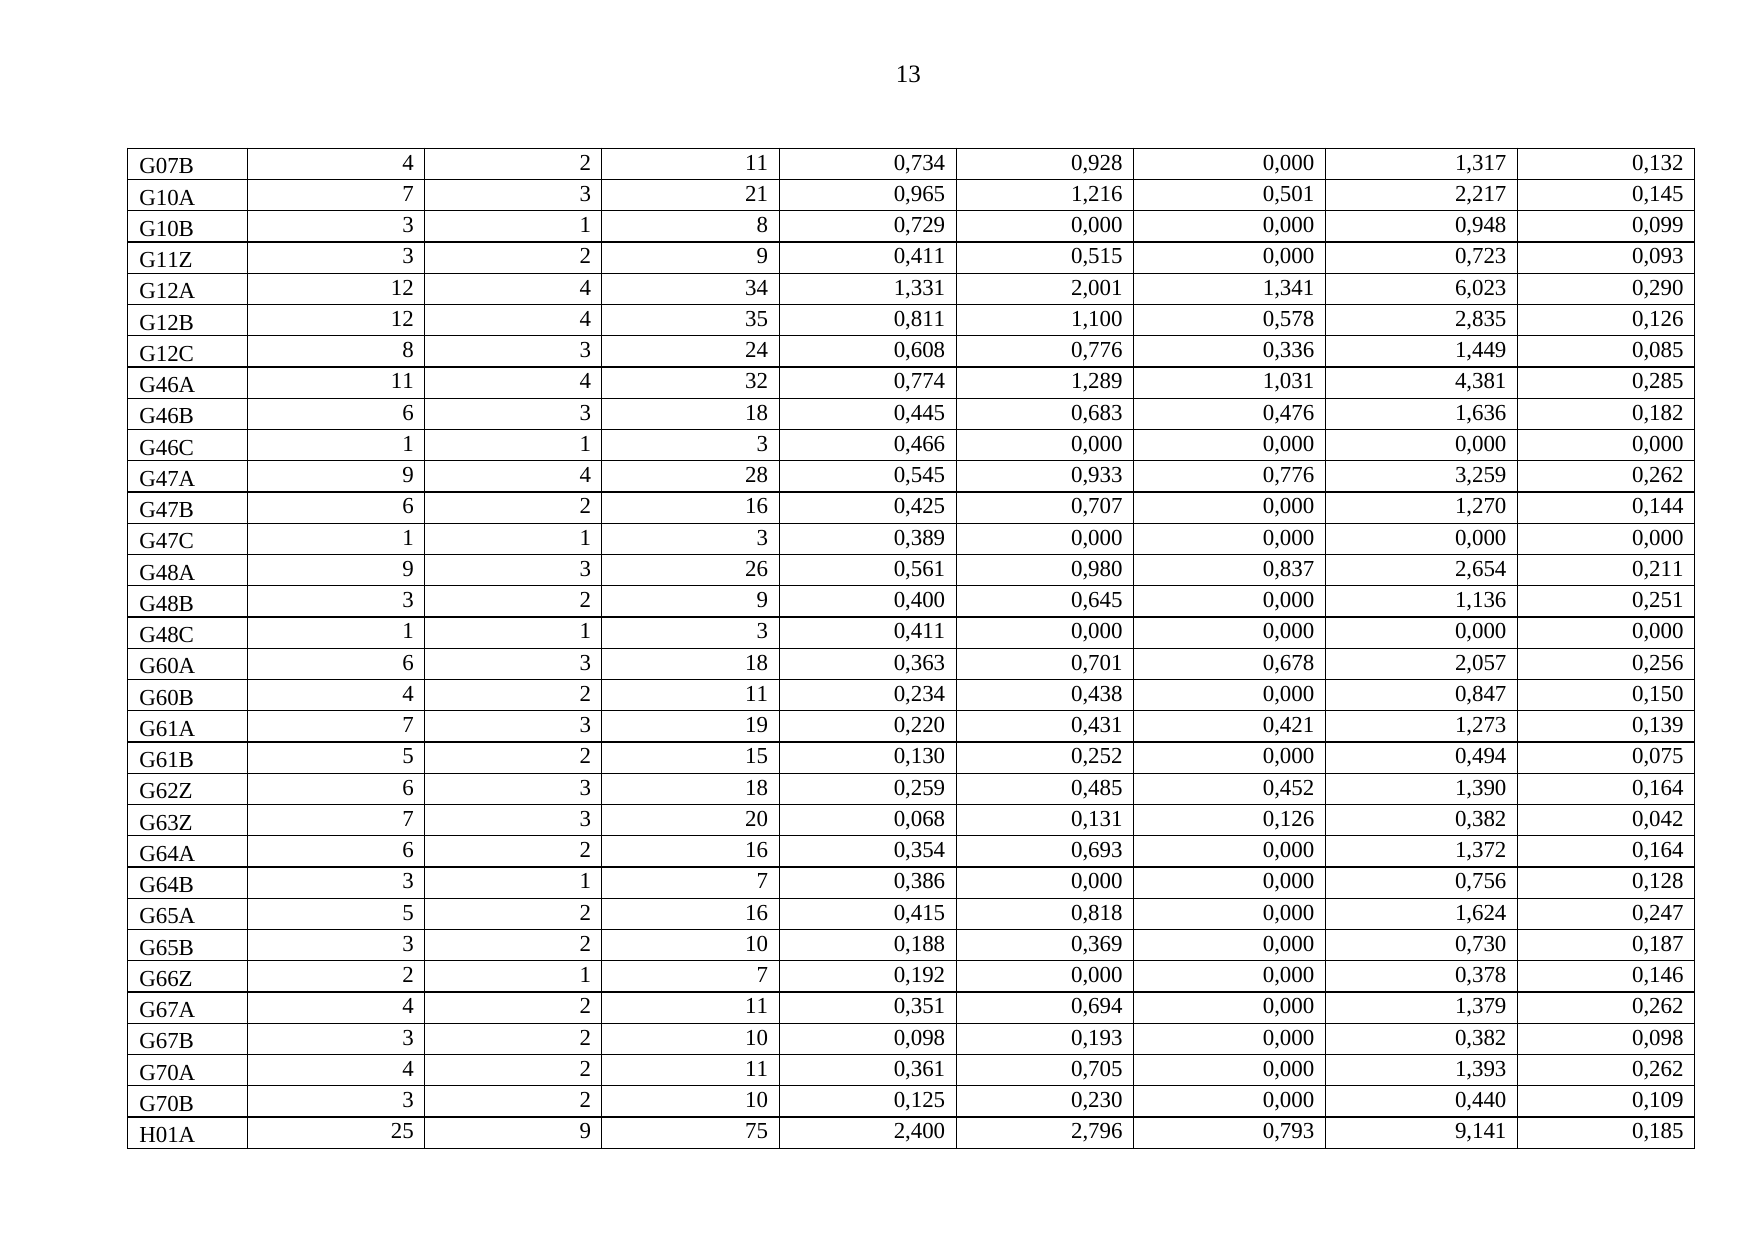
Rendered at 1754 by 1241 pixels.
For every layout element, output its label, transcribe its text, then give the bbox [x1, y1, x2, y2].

table_cell 8 [248, 336, 424, 366]
table_cell 0,000 [1134, 1086, 1325, 1116]
table_cell 1,379 [1326, 993, 1517, 1023]
table_cell 4 [425, 461, 601, 491]
table_cell 3 [602, 430, 779, 460]
table_cell 5 [248, 899, 424, 929]
table_cell 18 [602, 774, 779, 804]
table_cell 2,835 [1326, 305, 1517, 335]
table_cell 0,230 [957, 1086, 1133, 1116]
table_cell G64B [128, 868, 247, 898]
table_cell 0,431 [957, 711, 1133, 741]
table_cell 0,361 [780, 1055, 956, 1085]
table_cell 0,693 [957, 836, 1133, 866]
table_cell 2,400 [780, 1118, 956, 1148]
table_cell 0,099 [1518, 211, 1694, 241]
table_cell 2 [425, 243, 601, 273]
table_cell 3 [248, 1086, 424, 1116]
table_cell 0,485 [957, 774, 1133, 804]
table_cell G67A [128, 993, 247, 1023]
table_cell 2 [425, 1024, 601, 1054]
table_cell 0,382 [1326, 1024, 1517, 1054]
table_cell 0,382 [1326, 805, 1517, 835]
table_cell 0,545 [780, 461, 956, 491]
table_cell 16 [602, 836, 779, 866]
table_cell 0,125 [780, 1086, 956, 1116]
table_cell 0,452 [1134, 774, 1325, 804]
table_cell 9 [602, 243, 779, 273]
table_cell G47A [128, 461, 247, 491]
table_cell 0,000 [1134, 586, 1325, 616]
table_cell 9,141 [1326, 1118, 1517, 1148]
table_cell 0,425 [780, 493, 956, 523]
table_cell 2 [425, 899, 601, 929]
table_cell 0,351 [780, 993, 956, 1023]
table_cell 16 [602, 493, 779, 523]
table_cell 24 [602, 336, 779, 366]
table_cell 0,000 [1134, 680, 1325, 710]
table_cell G65A [128, 899, 247, 929]
table_cell 4 [248, 993, 424, 1023]
table_cell 0,187 [1518, 930, 1694, 960]
table_cell 0,000 [1518, 524, 1694, 554]
table_cell G65B [128, 930, 247, 960]
table_cell 3 [425, 649, 601, 679]
table_cell 0,678 [1134, 649, 1325, 679]
table_cell 0,000 [1134, 993, 1325, 1023]
table_cell 0,466 [780, 430, 956, 460]
table_cell 16 [602, 899, 779, 929]
table_cell 34 [602, 274, 779, 304]
table_cell 1,341 [1134, 274, 1325, 304]
table_cell 3 [248, 243, 424, 273]
table_cell 4 [248, 149, 424, 179]
table_cell 0,000 [1518, 430, 1694, 460]
table_cell 0,290 [1518, 274, 1694, 304]
table_cell 3,259 [1326, 461, 1517, 491]
table_cell 1,031 [1134, 368, 1325, 398]
table_cell 11 [602, 149, 779, 179]
table_cell 3 [425, 805, 601, 835]
table_cell 0,965 [780, 180, 956, 210]
table_cell 0,561 [780, 555, 956, 585]
table_cell 0,285 [1518, 368, 1694, 398]
table_cell 0,363 [780, 649, 956, 679]
table_cell 0,378 [1326, 961, 1517, 991]
table_cell 1,317 [1326, 149, 1517, 179]
table_cell G10B [128, 211, 247, 241]
table_cell G12B [128, 305, 247, 335]
table_cell G10A [128, 180, 247, 210]
table_cell 0,192 [780, 961, 956, 991]
table_cell G46B [128, 399, 247, 429]
table_cell 1,216 [957, 180, 1133, 210]
table_cell 3 [425, 336, 601, 366]
table_cell 20 [602, 805, 779, 835]
table_cell G47B [128, 493, 247, 523]
table_cell 0,256 [1518, 649, 1694, 679]
table_cell 0,928 [957, 149, 1133, 179]
table_cell 6 [248, 399, 424, 429]
table_cell 0,185 [1518, 1118, 1694, 1148]
table_cell 3 [248, 586, 424, 616]
table_cell 0,000 [1134, 524, 1325, 554]
table_cell 0,369 [957, 930, 1133, 960]
table_cell 7 [248, 711, 424, 741]
table_cell 0,705 [957, 1055, 1133, 1085]
table_cell 4 [425, 305, 601, 335]
table_cell 0,262 [1518, 993, 1694, 1023]
table_cell 25 [248, 1118, 424, 1148]
table_cell 0,000 [1134, 743, 1325, 773]
table_cell G11Z [128, 243, 247, 273]
table_cell 0,126 [1518, 305, 1694, 335]
table_cell 2 [425, 149, 601, 179]
table_cell 0,000 [957, 524, 1133, 554]
table_cell 10 [602, 1024, 779, 1054]
table_cell 0,132 [1518, 149, 1694, 179]
table_cell 3 [248, 868, 424, 898]
table_cell 0,000 [1134, 1055, 1325, 1085]
table_cell 0,440 [1326, 1086, 1517, 1116]
table_cell 0,811 [780, 305, 956, 335]
table_cell 0,000 [1134, 243, 1325, 273]
table_cell G61A [128, 711, 247, 741]
table_cell 0,000 [1134, 930, 1325, 960]
table_cell 0,336 [1134, 336, 1325, 366]
table_cell 0,164 [1518, 836, 1694, 866]
table_cell 0,193 [957, 1024, 1133, 1054]
table_cell 0,042 [1518, 805, 1694, 835]
table_cell 1,372 [1326, 836, 1517, 866]
table_cell 6,023 [1326, 274, 1517, 304]
table_cell 1,331 [780, 274, 956, 304]
table_cell 4 [425, 274, 601, 304]
table_cell 0,262 [1518, 1055, 1694, 1085]
table_cell 2 [425, 1086, 601, 1116]
table_cell 0,000 [957, 430, 1133, 460]
table_cell 1 [425, 430, 601, 460]
table_cell 1,393 [1326, 1055, 1517, 1085]
table_cell 0,645 [957, 586, 1133, 616]
table_cell 11 [602, 1055, 779, 1085]
table_cell 35 [602, 305, 779, 335]
table_cell G12A [128, 274, 247, 304]
table_cell 0,098 [780, 1024, 956, 1054]
table_cell 0,837 [1134, 555, 1325, 585]
table_cell 12 [248, 305, 424, 335]
table_cell 21 [602, 180, 779, 210]
table_cell 0,000 [1134, 211, 1325, 241]
table_cell 1 [425, 211, 601, 241]
table_cell 0,756 [1326, 868, 1517, 898]
table_cell 0,980 [957, 555, 1133, 585]
table_cell 0,109 [1518, 1086, 1694, 1116]
table_cell G46A [128, 368, 247, 398]
table_cell 0,774 [780, 368, 956, 398]
table_cell 5 [248, 743, 424, 773]
table_cell 2,057 [1326, 649, 1517, 679]
table_cell 0,220 [780, 711, 956, 741]
table_cell 28 [602, 461, 779, 491]
table_cell 0,262 [1518, 461, 1694, 491]
table_cell 18 [602, 399, 779, 429]
table_cell 0,068 [780, 805, 956, 835]
table_cell 0,701 [957, 649, 1133, 679]
table_cell G70A [128, 1055, 247, 1085]
table_cell H01A [128, 1118, 247, 1148]
table_cell G70B [128, 1086, 247, 1116]
table_cell 10 [602, 930, 779, 960]
table_cell 0,075 [1518, 743, 1694, 773]
table_cell G07B [128, 149, 247, 179]
table_cell 0,415 [780, 899, 956, 929]
table_cell 4 [248, 680, 424, 710]
table_cell 0,734 [780, 149, 956, 179]
table_cell 0,608 [780, 336, 956, 366]
table_cell 0,000 [1134, 149, 1325, 179]
table_cell 0,000 [1326, 430, 1517, 460]
table_cell 7 [602, 868, 779, 898]
table_cell 2 [425, 586, 601, 616]
table_cell 1 [248, 430, 424, 460]
table_cell 0,494 [1326, 743, 1517, 773]
table_cell 1,624 [1326, 899, 1517, 929]
table_cell 1,136 [1326, 586, 1517, 616]
table_cell 0,411 [780, 243, 956, 273]
table_cell 1,273 [1326, 711, 1517, 741]
table_cell 0,793 [1134, 1118, 1325, 1148]
table_cell 18 [602, 649, 779, 679]
table_cell 2,217 [1326, 180, 1517, 210]
table_cell 0,683 [957, 399, 1133, 429]
table_cell 0,933 [957, 461, 1133, 491]
table_cell 1 [425, 524, 601, 554]
table_cell 0,000 [957, 868, 1133, 898]
table_cell 0,000 [1134, 836, 1325, 866]
table_cell 2 [425, 836, 601, 866]
table_cell 0,211 [1518, 555, 1694, 585]
table_cell 3 [425, 555, 601, 585]
table_cell 7 [248, 805, 424, 835]
table_cell G66Z [128, 961, 247, 991]
table_cell 0,818 [957, 899, 1133, 929]
table_cell 0,000 [1134, 1024, 1325, 1054]
table_cell 4,381 [1326, 368, 1517, 398]
table_cell 1,636 [1326, 399, 1517, 429]
table_cell 32 [602, 368, 779, 398]
table_cell 0,501 [1134, 180, 1325, 210]
table_cell 0,000 [1134, 430, 1325, 460]
table_cell 0,515 [957, 243, 1133, 273]
table_cell 1,270 [1326, 493, 1517, 523]
table_cell G47C [128, 524, 247, 554]
table_cell 0,252 [957, 743, 1133, 773]
table_cell 8 [602, 211, 779, 241]
table_cell 0,000 [1134, 493, 1325, 523]
table_cell 9 [425, 1118, 601, 1148]
table_cell 3 [425, 399, 601, 429]
table_cell 3 [425, 180, 601, 210]
table_cell 0,723 [1326, 243, 1517, 273]
table_cell 0,354 [780, 836, 956, 866]
table_cell 15 [602, 743, 779, 773]
table_cell 0,000 [1134, 868, 1325, 898]
table_cell 0,251 [1518, 586, 1694, 616]
table_cell 1,390 [1326, 774, 1517, 804]
table_cell 9 [248, 555, 424, 585]
table_cell 0,445 [780, 399, 956, 429]
table_cell 1 [425, 868, 601, 898]
table_cell 0,093 [1518, 243, 1694, 273]
table_cell 0,000 [957, 961, 1133, 991]
table_cell 3 [425, 774, 601, 804]
table_cell 11 [602, 680, 779, 710]
table_cell 0,400 [780, 586, 956, 616]
table_cell 4 [248, 1055, 424, 1085]
table_cell G63Z [128, 805, 247, 835]
table_cell 6 [248, 836, 424, 866]
table_cell 0,578 [1134, 305, 1325, 335]
table_cell 3 [248, 211, 424, 241]
table_cell 2 [425, 1055, 601, 1085]
table_cell 3 [248, 930, 424, 960]
table_cell 0,776 [1134, 461, 1325, 491]
table_cell G48C [128, 618, 247, 648]
table_cell G64A [128, 836, 247, 866]
table_cell 1,449 [1326, 336, 1517, 366]
table_cell 0,234 [780, 680, 956, 710]
table_cell 2 [425, 680, 601, 710]
table_cell 0,146 [1518, 961, 1694, 991]
table_cell 0,000 [1326, 618, 1517, 648]
table_cell 2,654 [1326, 555, 1517, 585]
table_cell 3 [425, 711, 601, 741]
table_cell 1 [425, 618, 601, 648]
table_cell 2,001 [957, 274, 1133, 304]
table_cell 2 [425, 743, 601, 773]
table_cell 0,000 [1518, 618, 1694, 648]
table_cell 2 [425, 493, 601, 523]
table_cell 0,139 [1518, 711, 1694, 741]
table_cell 0,131 [957, 805, 1133, 835]
table_cell 0,182 [1518, 399, 1694, 429]
table_cell 10 [602, 1086, 779, 1116]
table_cell 6 [248, 649, 424, 679]
table_cell 3 [248, 1024, 424, 1054]
table_cell 0,085 [1518, 336, 1694, 366]
table_cell 12 [248, 274, 424, 304]
table_cell 0,707 [957, 493, 1133, 523]
table_cell 0,128 [1518, 868, 1694, 898]
table_cell G60A [128, 649, 247, 679]
table_cell 0,421 [1134, 711, 1325, 741]
table_cell 11 [602, 993, 779, 1023]
table_cell 75 [602, 1118, 779, 1148]
table_cell 0,000 [957, 211, 1133, 241]
table_cell 19 [602, 711, 779, 741]
table_cell 6 [248, 774, 424, 804]
table_cell G12C [128, 336, 247, 366]
table_cell 0,730 [1326, 930, 1517, 960]
table_cell 0,150 [1518, 680, 1694, 710]
table_cell 0,438 [957, 680, 1133, 710]
table_cell 0,411 [780, 618, 956, 648]
table_cell 0,098 [1518, 1024, 1694, 1054]
table_cell 4 [425, 368, 601, 398]
table_cell 0,389 [780, 524, 956, 554]
table_cell 0,000 [1134, 961, 1325, 991]
table_cell G67B [128, 1024, 247, 1054]
table_cell G60B [128, 680, 247, 710]
table_cell 0,847 [1326, 680, 1517, 710]
table_cell 0,247 [1518, 899, 1694, 929]
table_cell 0,000 [1134, 618, 1325, 648]
table_cell 11 [248, 368, 424, 398]
table_cell 1 [248, 524, 424, 554]
table_cell 9 [248, 461, 424, 491]
table_cell 9 [602, 586, 779, 616]
table_cell 7 [248, 180, 424, 210]
table_cell G62Z [128, 774, 247, 804]
table_cell 1 [425, 961, 601, 991]
table_cell G46C [128, 430, 247, 460]
table_cell 2,796 [957, 1118, 1133, 1148]
table_cell 2 [425, 930, 601, 960]
table_cell 26 [602, 555, 779, 585]
table_cell 2 [425, 993, 601, 1023]
table_cell 0,164 [1518, 774, 1694, 804]
table_cell 0,948 [1326, 211, 1517, 241]
table_cell 3 [602, 618, 779, 648]
table_cell 1,289 [957, 368, 1133, 398]
table_cell 1 [248, 618, 424, 648]
table_cell 3 [602, 524, 779, 554]
table_cell 1,100 [957, 305, 1133, 335]
table_cell 0,259 [780, 774, 956, 804]
table_cell 7 [602, 961, 779, 991]
table_cell 0,000 [1134, 899, 1325, 929]
table_cell 0,126 [1134, 805, 1325, 835]
table_cell 0,776 [957, 336, 1133, 366]
table_cell 0,729 [780, 211, 956, 241]
table_cell 0,386 [780, 868, 956, 898]
table_cell 0,130 [780, 743, 956, 773]
table_cell G48A [128, 555, 247, 585]
table_cell 0,000 [957, 618, 1133, 648]
table_cell 6 [248, 493, 424, 523]
table_cell 0,694 [957, 993, 1133, 1023]
table_cell G61B [128, 743, 247, 773]
table_cell G48B [128, 586, 247, 616]
table_cell 2 [248, 961, 424, 991]
table_cell 0,145 [1518, 180, 1694, 210]
table_cell 0,476 [1134, 399, 1325, 429]
table_cell 0,144 [1518, 493, 1694, 523]
table_cell 0,188 [780, 930, 956, 960]
table_cell 0,000 [1326, 524, 1517, 554]
